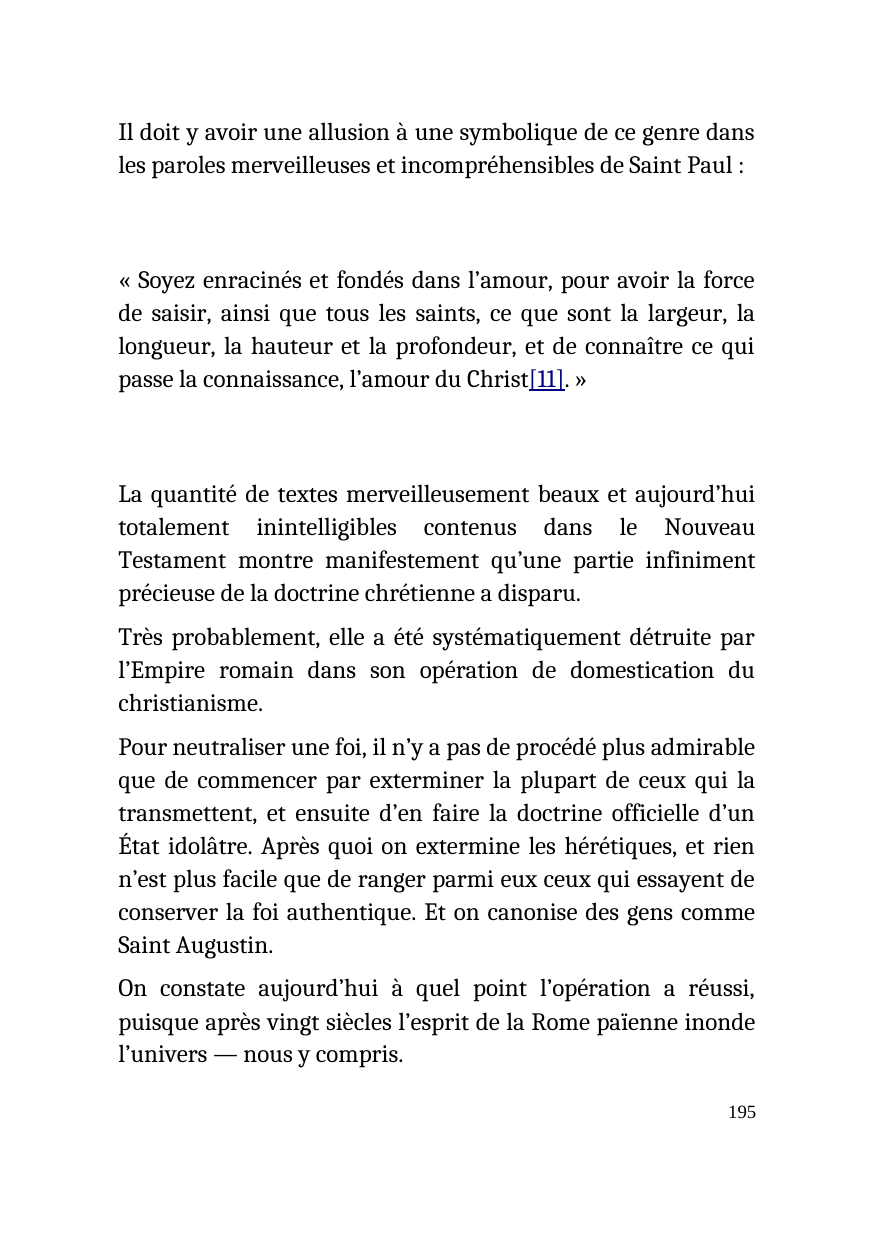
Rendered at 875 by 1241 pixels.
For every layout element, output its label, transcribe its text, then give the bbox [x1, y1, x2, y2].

text Pour neutraliser une foi, il n’y a pas de procédé plus admirable que de commencer par exterminer la plupart de ceux qui la transmettent, et ensuite d’en faire la doctrine officielle d’un État idolâtre. Après quoi on extermine les hérétiques, et rien n’est plus facile que de ranger parmi eux ceux qui essayent de conserver la foi authentique. Et on canonise des gens comme Saint Augustin. [118, 733, 756, 959]
text « Soyez enracinés et fondés dans l’amour, pour avoir la force de saisir, ainsi que tous les saints, ce que sont la largeur, la longueur, la hauteur et la profondeur, et de connaître ce qui passe la connaissance, l’amour du Christ[11]. » [118, 266, 756, 394]
text On constate aujourd’hui à quel point l’opération a réussi, puisque après vingt siècles l’esprit de la Rome païenne inonde l’univers — nous y compris. [118, 974, 756, 1069]
text La quantité de textes merveilleusement beaux et aujourd’hui totalement inintelligibles contenus dans le Nouveau Testament montre manifestement qu’une partie infiniment précieuse de la doctrine chrétienne a disparu. [118, 480, 756, 608]
text Il doit y avoir une allusion à une symbolique de ce genre dans les paroles merveilleuses et incompréhensibles de Saint Paul : [118, 118, 756, 180]
text Très probablement, elle a été systématiquement détruite par l’Empire romain dans son opération de domestication du christianisme. [118, 623, 756, 718]
